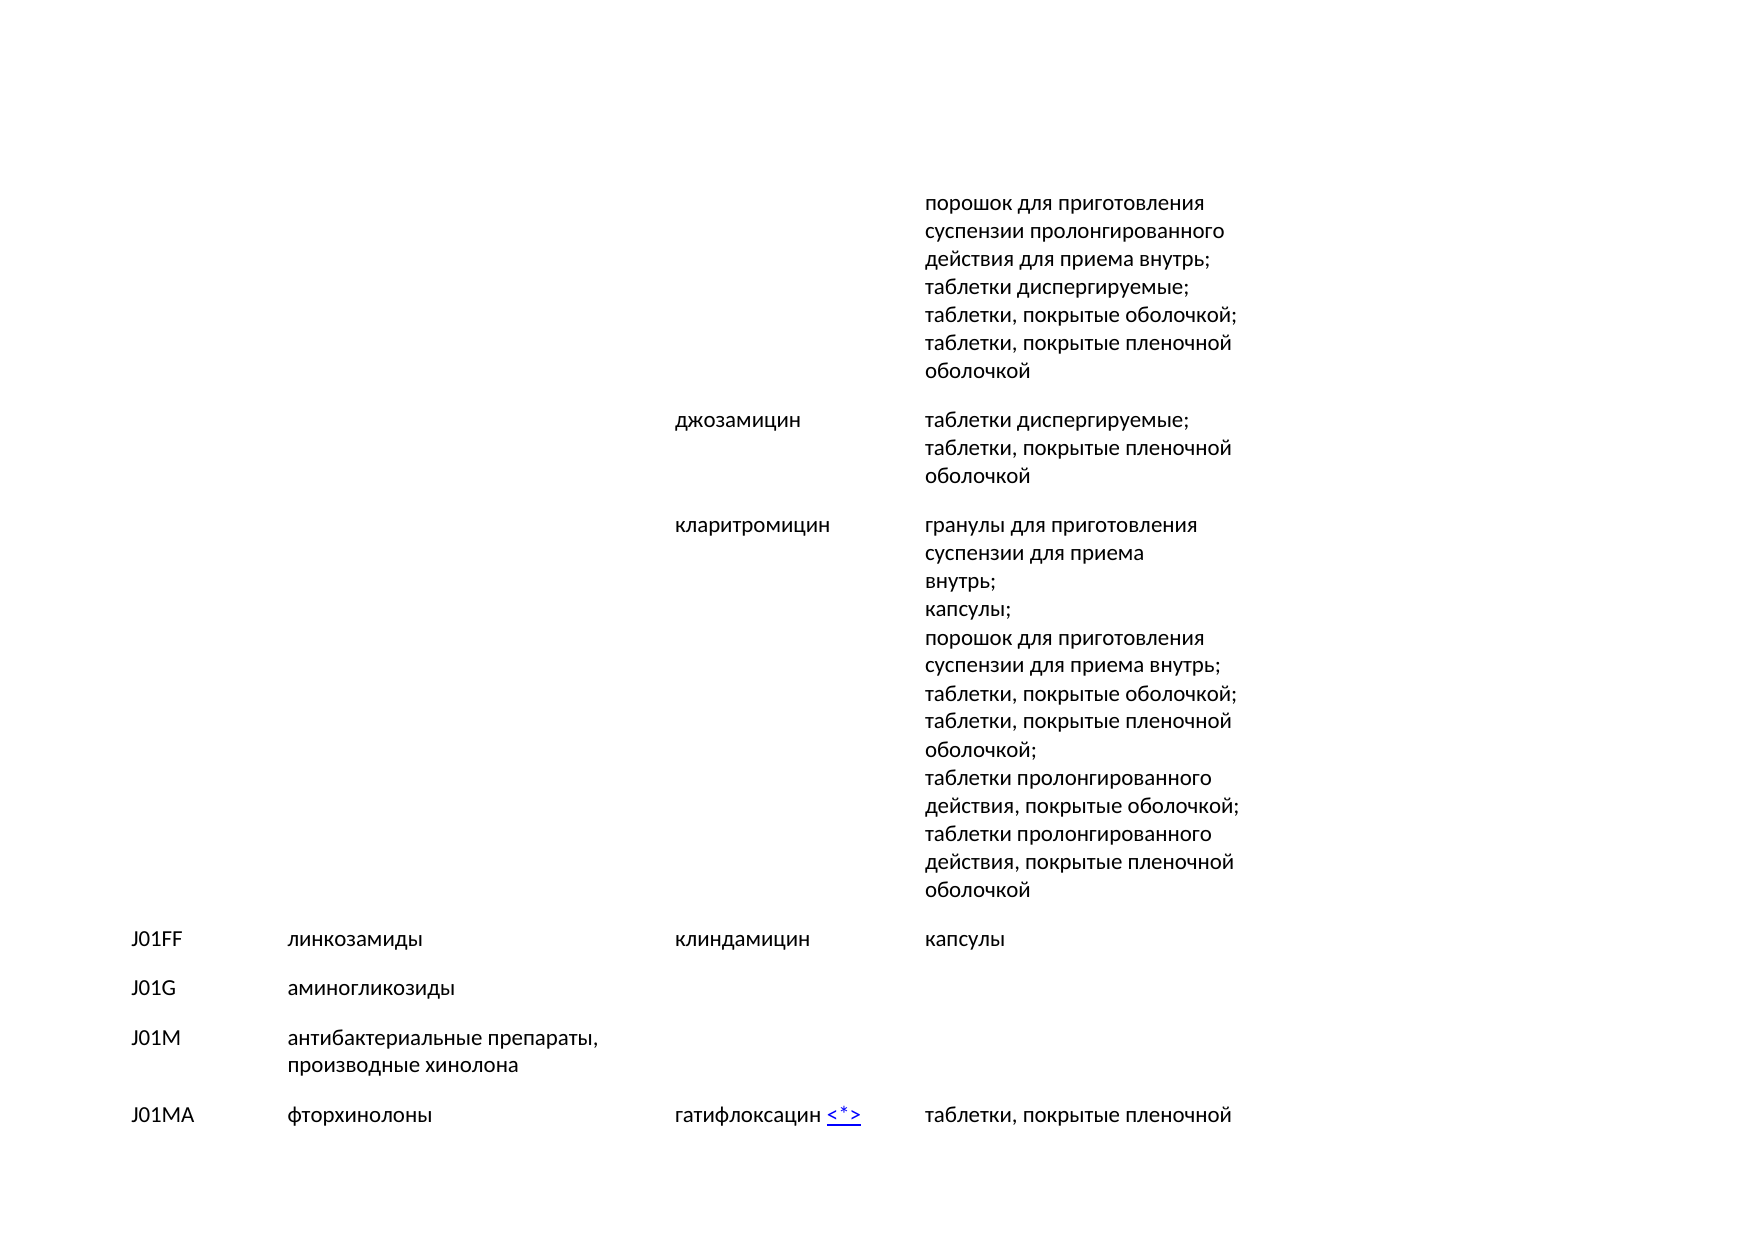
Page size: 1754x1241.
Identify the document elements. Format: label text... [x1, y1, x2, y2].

table_cell порошок для приготовления суспензии пролонгированного действия для приема внутрь; таблетки диспергируемые; таблетки, покрытые оболочкой; таблетки, покрытые пленочной оболочкой [918, 177, 1306, 394]
table_cell [668, 177, 918, 394]
table_cell J01M [125, 1012, 281, 1089]
table_cell гатифлоксацин <*> [668, 1089, 918, 1138]
table_cell аминогликозиды [281, 963, 668, 1012]
table_cell [918, 963, 1306, 1012]
table_cell гранулы для приготовления суспензии для приема внутрь; капсулы; порошок для приготовления суспензии для приема внутрь; таблетки, покрытые оболочкой; таблетки, покрытые пленочной оболочкой; таблетки пролонгированного действия, покрытые оболочкой; таблетки пролонгированного действия, покрытые пленочной оболочкой [918, 500, 1306, 913]
table_cell [668, 963, 918, 1012]
table_cell фторхинолоны [281, 1089, 668, 1138]
table_cell J01MA [125, 1089, 281, 1138]
table_cell антибактериальные препараты, производные хинолона [281, 1012, 668, 1089]
table_cell кларитромицин [668, 500, 918, 913]
table_cell J01FF [125, 914, 281, 963]
table_cell капсулы [918, 914, 1306, 963]
table_cell [668, 1012, 918, 1089]
table_cell клиндамицин [668, 914, 918, 963]
table_cell таблетки диспергируемые; таблетки, покрытые пленочной оболочкой [918, 395, 1306, 500]
table_cell [125, 177, 281, 913]
table_cell J01G [125, 963, 281, 1012]
table_cell [281, 177, 668, 913]
table_cell джозамицин [668, 395, 918, 500]
table_cell линкозамиды [281, 914, 668, 963]
table_cell [918, 1012, 1306, 1089]
table_cell таблетки, покрытые пленочной [918, 1089, 1306, 1138]
